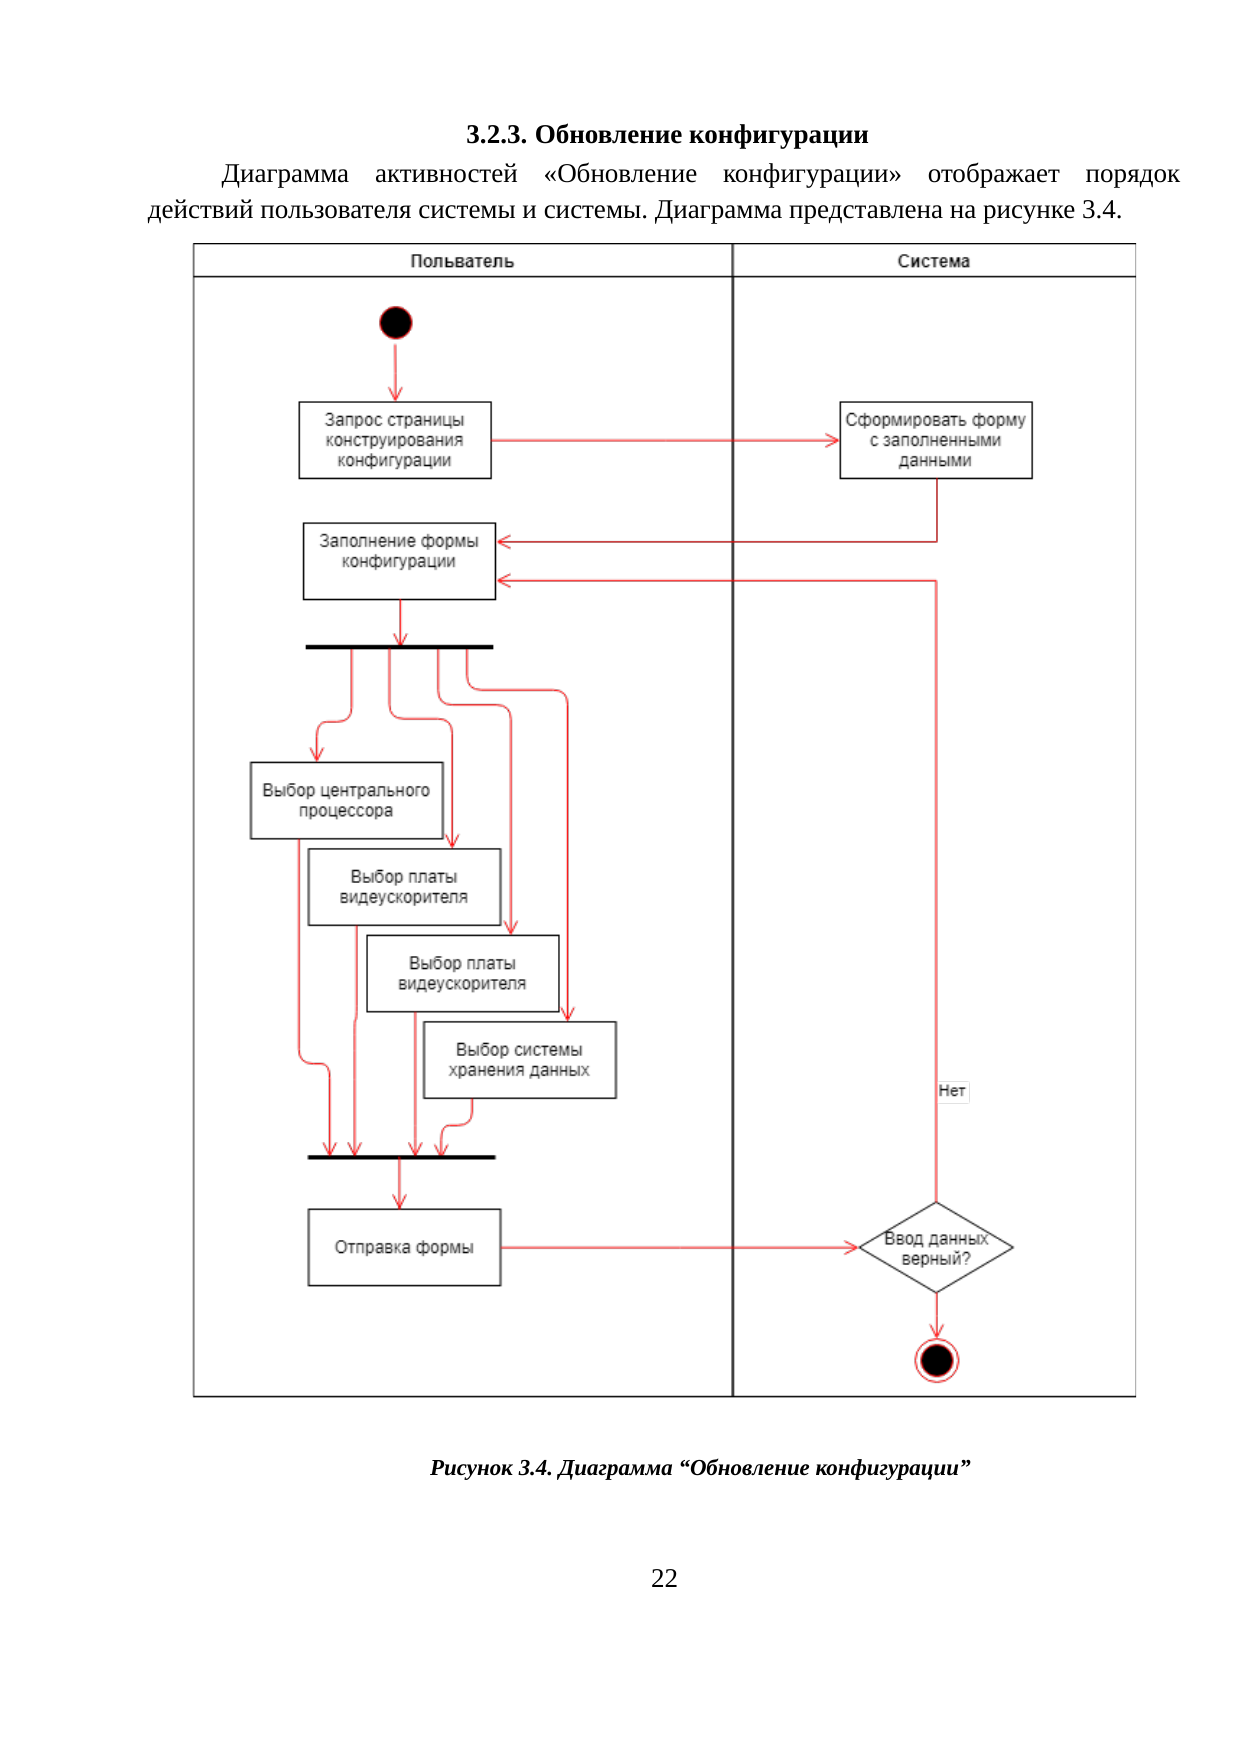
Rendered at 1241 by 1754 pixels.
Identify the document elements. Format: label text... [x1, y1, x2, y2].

subtitle Обновление конфигурации [148, 118, 1181, 149]
picture [192, 243, 1137, 1399]
text Рисунок 3.4. Диаграмма “Обновление конфигурации” [148, 1454, 1181, 1480]
text Диаграмма активностей «Обновление конфигурации» отображает порядок действий пользователя системы и системы. Диаграмма представлена на рисунке 3.4. [148, 157, 1181, 224]
